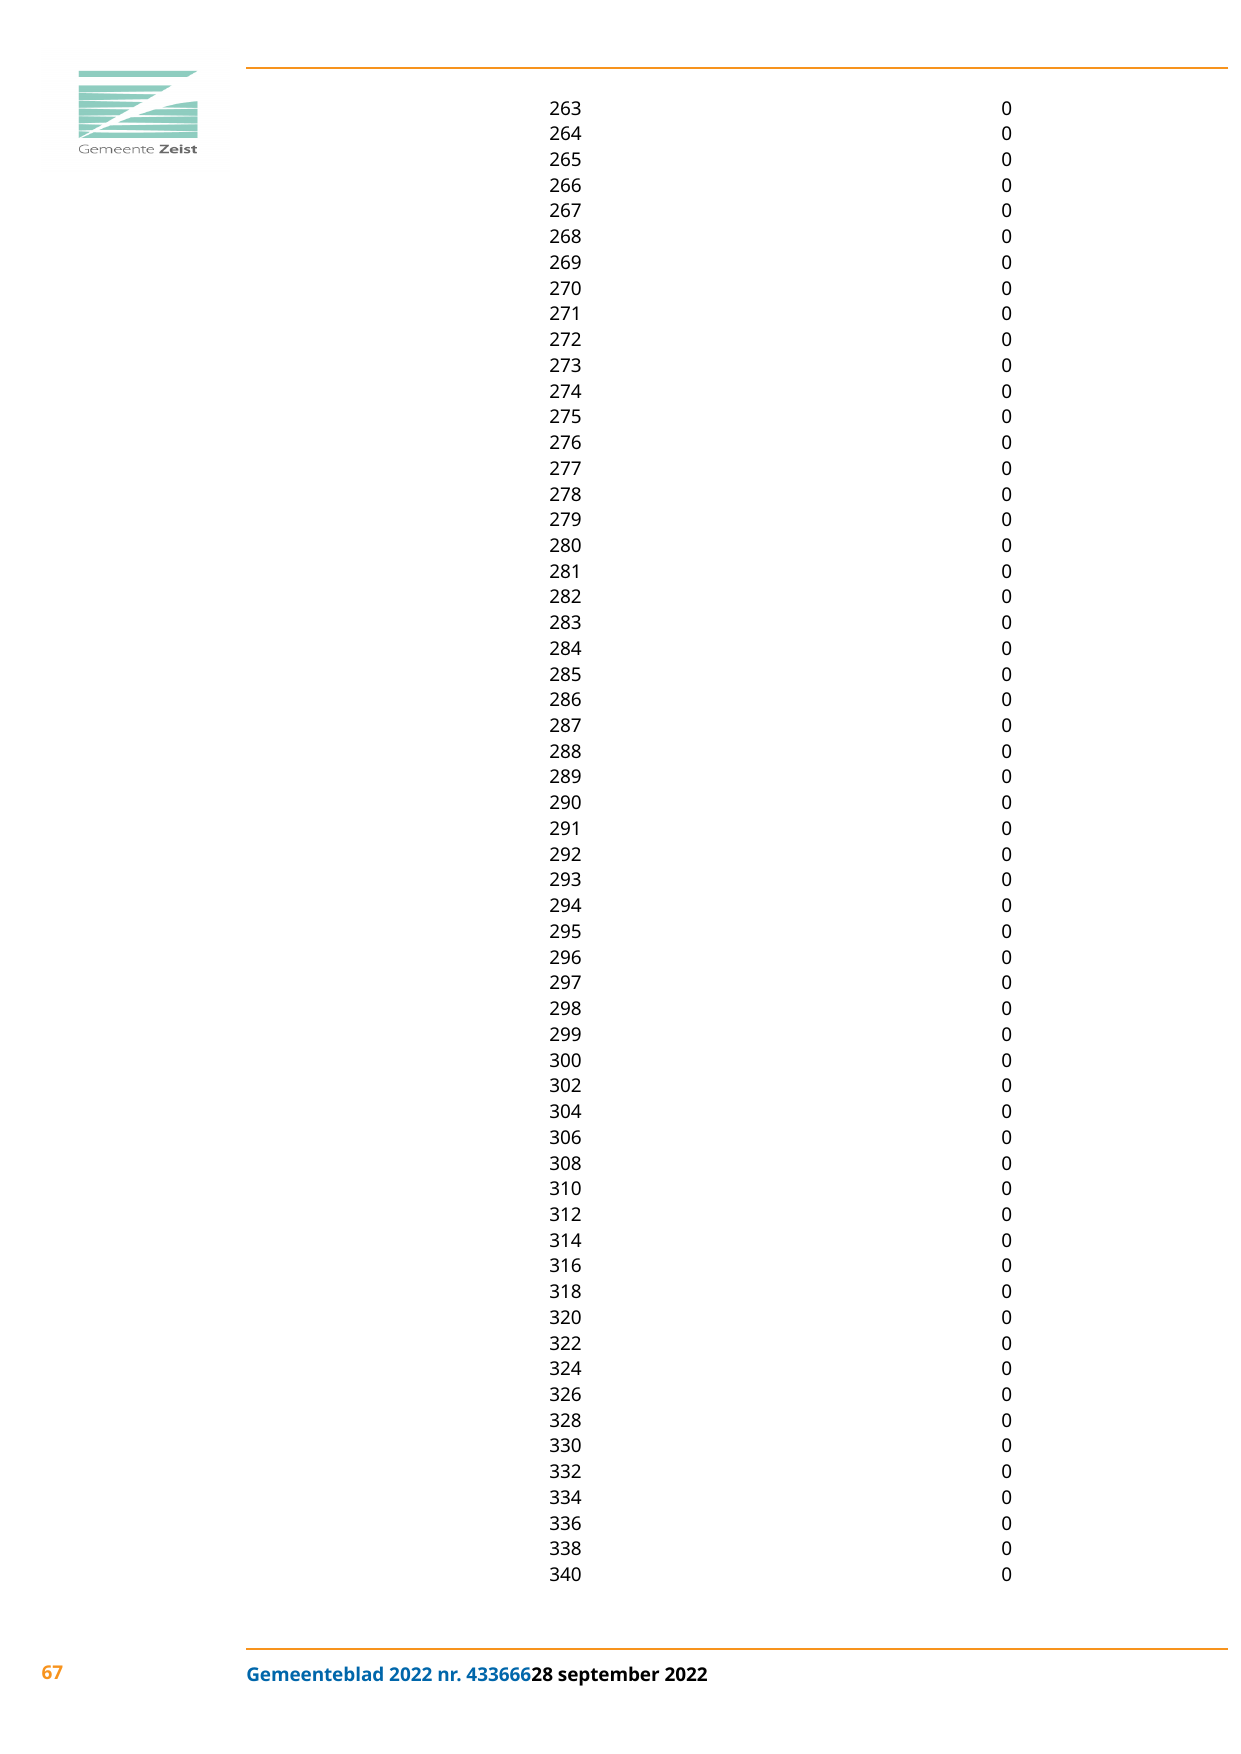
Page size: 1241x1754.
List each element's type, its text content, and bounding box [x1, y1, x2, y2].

table_cell [850, 995, 1001, 1021]
table_cell [248, 301, 398, 326]
table_cell [399, 841, 549, 867]
table_cell [700, 249, 850, 275]
table_cell [700, 1150, 850, 1175]
table_cell 263 [549, 95, 700, 121]
table_cell [700, 1356, 850, 1381]
table_cell [850, 1330, 1001, 1356]
table_cell [248, 1536, 398, 1561]
table_cell 0 [1001, 1227, 1152, 1253]
table_cell [850, 1304, 1001, 1330]
table_cell [850, 1175, 1001, 1201]
table_cell 316 [549, 1253, 700, 1278]
table_cell [248, 893, 398, 918]
table_cell [399, 790, 549, 815]
table_cell 280 [549, 532, 700, 558]
table_cell [850, 944, 1001, 969]
table_cell [248, 1227, 398, 1253]
table_cell 0 [1001, 635, 1152, 661]
table_cell [399, 918, 549, 944]
table_cell [850, 249, 1001, 275]
table_cell 0 [1001, 378, 1152, 403]
table_cell 278 [549, 481, 700, 506]
table_cell 268 [549, 224, 700, 249]
table_cell [248, 841, 398, 867]
table_cell [850, 429, 1001, 455]
table_cell [248, 558, 398, 584]
table_cell [248, 455, 398, 481]
table_cell [399, 121, 549, 146]
table_cell [850, 918, 1001, 944]
table_cell [399, 301, 549, 326]
table_cell [248, 584, 398, 609]
table_cell [700, 635, 850, 661]
table_cell [700, 455, 850, 481]
table_cell [850, 224, 1001, 249]
table_cell [700, 1098, 850, 1124]
table_cell [248, 1356, 398, 1381]
table_cell 0 [1001, 841, 1152, 867]
table_cell [850, 121, 1001, 146]
table_cell 314 [549, 1227, 700, 1253]
table_cell 0 [1001, 609, 1152, 635]
table_cell 0 [1001, 172, 1152, 198]
table_cell [850, 661, 1001, 687]
table_cell 0 [1001, 1407, 1152, 1433]
table_cell 328 [549, 1407, 700, 1433]
table_cell [399, 326, 549, 352]
table_cell [700, 1407, 850, 1433]
table_cell 0 [1001, 1510, 1152, 1536]
table_cell 273 [549, 352, 700, 378]
table_cell [700, 918, 850, 944]
table_cell [248, 995, 398, 1021]
table_cell 0 [1001, 1098, 1152, 1124]
table_cell 274 [549, 378, 700, 403]
table_cell [248, 198, 398, 223]
table_cell 294 [549, 893, 700, 918]
table_cell 0 [1001, 326, 1152, 352]
table_cell 0 [1001, 121, 1152, 146]
table_cell [850, 1150, 1001, 1175]
table_cell 0 [1001, 1330, 1152, 1356]
table_cell 283 [549, 609, 700, 635]
table_cell [248, 635, 398, 661]
table_cell [248, 481, 398, 506]
table_cell 0 [1001, 995, 1152, 1021]
table_cell 265 [549, 146, 700, 172]
table_cell [399, 738, 549, 764]
table_cell [850, 1459, 1001, 1484]
table_cell [399, 95, 549, 121]
table_cell [399, 609, 549, 635]
table_cell 285 [549, 661, 700, 687]
table_cell 269 [549, 249, 700, 275]
table_cell [700, 1201, 850, 1227]
table_cell [248, 712, 398, 738]
table_cell [700, 1304, 850, 1330]
table_cell [248, 1124, 398, 1150]
table_cell [399, 712, 549, 738]
table_cell 271 [549, 301, 700, 326]
table_cell 284 [549, 635, 700, 661]
table_cell 338 [549, 1536, 700, 1561]
table_cell [700, 1510, 850, 1536]
table_cell [248, 1098, 398, 1124]
table_cell [399, 378, 549, 403]
table_cell 0 [1001, 1561, 1152, 1587]
table_cell [248, 687, 398, 712]
table_cell [399, 224, 549, 249]
table_cell 0 [1001, 764, 1152, 789]
table_cell 0 [1001, 584, 1152, 609]
table_cell 296 [549, 944, 700, 969]
table_cell [700, 893, 850, 918]
table_cell [850, 1536, 1001, 1561]
table_cell [700, 1175, 850, 1201]
table_cell [248, 661, 398, 687]
table_cell [399, 635, 549, 661]
table_cell 293 [549, 867, 700, 892]
table_cell [399, 172, 549, 198]
table_cell [399, 1510, 549, 1536]
table_cell 332 [549, 1459, 700, 1484]
table_cell [850, 841, 1001, 867]
table_cell [248, 404, 398, 429]
table_cell [248, 1459, 398, 1484]
table_cell [700, 661, 850, 687]
table_cell [850, 1407, 1001, 1433]
table_cell [850, 506, 1001, 532]
table_cell 0 [1001, 481, 1152, 506]
table_cell [700, 95, 850, 121]
table_cell [248, 1330, 398, 1356]
table_cell 340 [549, 1561, 700, 1587]
table_cell 306 [549, 1124, 700, 1150]
table_cell 0 [1001, 224, 1152, 249]
table_cell 0 [1001, 918, 1152, 944]
table_cell [399, 481, 549, 506]
table_cell [700, 1459, 850, 1484]
table_cell [850, 867, 1001, 892]
table_cell 0 [1001, 275, 1152, 301]
table_cell [700, 1021, 850, 1047]
table_cell [700, 558, 850, 584]
table_cell [850, 532, 1001, 558]
table_cell [850, 301, 1001, 326]
table_cell [700, 172, 850, 198]
table_cell 279 [549, 506, 700, 532]
table_cell 302 [549, 1073, 700, 1098]
table_cell [700, 1536, 850, 1561]
table_cell 297 [549, 970, 700, 995]
table_cell 0 [1001, 1124, 1152, 1150]
table_cell [399, 1459, 549, 1484]
table_cell 281 [549, 558, 700, 584]
table_cell [399, 275, 549, 301]
table_cell [399, 764, 549, 789]
table_cell [850, 635, 1001, 661]
table_cell [700, 1433, 850, 1458]
table_cell [399, 1407, 549, 1433]
table_cell [399, 1278, 549, 1304]
table_cell [248, 352, 398, 378]
table_cell [399, 558, 549, 584]
table_cell [850, 1278, 1001, 1304]
table_cell 298 [549, 995, 700, 1021]
table_cell [700, 224, 850, 249]
table_cell [700, 301, 850, 326]
table_cell 312 [549, 1201, 700, 1227]
table_cell [399, 455, 549, 481]
table_cell [850, 1356, 1001, 1381]
table_cell [700, 584, 850, 609]
table_cell [850, 609, 1001, 635]
table_cell [248, 95, 398, 121]
table_cell [700, 1330, 850, 1356]
table_cell [399, 1304, 549, 1330]
table_cell 320 [549, 1304, 700, 1330]
table_cell [850, 738, 1001, 764]
table_cell [700, 944, 850, 969]
table_cell [248, 249, 398, 275]
table_cell [850, 1484, 1001, 1510]
table_cell [700, 712, 850, 738]
table_cell 0 [1001, 970, 1152, 995]
table_cell 0 [1001, 429, 1152, 455]
table_cell [399, 867, 549, 892]
table_cell 0 [1001, 146, 1152, 172]
table_cell 288 [549, 738, 700, 764]
table_cell [850, 172, 1001, 198]
table_cell 0 [1001, 532, 1152, 558]
table_cell 0 [1001, 1201, 1152, 1227]
table_cell 304 [549, 1098, 700, 1124]
table_cell 0 [1001, 249, 1152, 275]
table_cell [399, 249, 549, 275]
table_cell 266 [549, 172, 700, 198]
table_cell [700, 738, 850, 764]
table_cell 0 [1001, 1304, 1152, 1330]
table_cell [850, 1433, 1001, 1458]
table_cell [850, 970, 1001, 995]
table_cell [850, 146, 1001, 172]
table_cell [399, 1356, 549, 1381]
table_cell [399, 1021, 549, 1047]
table_cell 276 [549, 429, 700, 455]
table_cell [248, 1253, 398, 1278]
table_cell [248, 918, 398, 944]
table_cell [850, 790, 1001, 815]
table_cell [850, 326, 1001, 352]
table_cell [399, 1433, 549, 1458]
table_cell [399, 1201, 549, 1227]
table_cell 0 [1001, 1021, 1152, 1047]
table_cell 289 [549, 764, 700, 789]
table_cell [850, 1073, 1001, 1098]
table_cell 282 [549, 584, 700, 609]
table_cell 322 [549, 1330, 700, 1356]
table_cell [248, 970, 398, 995]
table_cell [850, 1510, 1001, 1536]
table_cell 270 [549, 275, 700, 301]
table_cell [850, 584, 1001, 609]
table_cell [399, 1484, 549, 1510]
table_cell [248, 121, 398, 146]
table_cell 324 [549, 1356, 700, 1381]
table_cell [850, 1124, 1001, 1150]
table_cell 0 [1001, 1278, 1152, 1304]
table_cell [248, 1047, 398, 1072]
table_cell [399, 944, 549, 969]
table_cell [248, 1175, 398, 1201]
table_cell 0 [1001, 867, 1152, 892]
table_cell 0 [1001, 1073, 1152, 1098]
table_cell [850, 455, 1001, 481]
table_cell [248, 1021, 398, 1047]
table_cell [248, 944, 398, 969]
table_cell 0 [1001, 1433, 1152, 1458]
table_cell 299 [549, 1021, 700, 1047]
table_cell [850, 1381, 1001, 1407]
table_cell [399, 1073, 549, 1098]
table_cell [248, 1561, 398, 1587]
table_cell [399, 404, 549, 429]
table_cell [248, 429, 398, 455]
table_cell [248, 1381, 398, 1407]
table_cell [700, 1124, 850, 1150]
table_cell [399, 970, 549, 995]
table_cell 0 [1001, 893, 1152, 918]
table_cell [850, 558, 1001, 584]
table_cell [700, 429, 850, 455]
table_cell 0 [1001, 687, 1152, 712]
table_cell [248, 1201, 398, 1227]
table_cell [248, 224, 398, 249]
table_cell 0 [1001, 506, 1152, 532]
table_cell [700, 506, 850, 532]
table_cell 0 [1001, 455, 1152, 481]
table_cell 290 [549, 790, 700, 815]
table_cell 0 [1001, 790, 1152, 815]
table_cell 264 [549, 121, 700, 146]
table_cell [850, 275, 1001, 301]
table_cell [248, 764, 398, 789]
table_cell [700, 481, 850, 506]
table_cell [248, 146, 398, 172]
table_cell 0 [1001, 944, 1152, 969]
table_cell [850, 1098, 1001, 1124]
table_cell [700, 764, 850, 789]
table_cell [700, 378, 850, 403]
table_cell 308 [549, 1150, 700, 1175]
table_cell [850, 404, 1001, 429]
table_cell [248, 738, 398, 764]
table_cell [399, 1253, 549, 1278]
table_cell [700, 326, 850, 352]
table_cell 277 [549, 455, 700, 481]
table_cell [850, 893, 1001, 918]
table_cell 0 [1001, 558, 1152, 584]
table_cell [248, 172, 398, 198]
table_cell [399, 995, 549, 1021]
table_cell 0 [1001, 1150, 1152, 1175]
table_cell [399, 1124, 549, 1150]
table_cell [248, 815, 398, 841]
table_cell [700, 1227, 850, 1253]
table_cell [399, 1047, 549, 1072]
table_cell 272 [549, 326, 700, 352]
table_cell 0 [1001, 1484, 1152, 1510]
table_cell [399, 1536, 549, 1561]
table_cell 0 [1001, 95, 1152, 121]
table_cell 286 [549, 687, 700, 712]
table_cell [700, 609, 850, 635]
table_cell 0 [1001, 301, 1152, 326]
table_cell [850, 764, 1001, 789]
table_cell [399, 532, 549, 558]
table_cell [399, 429, 549, 455]
table_cell [399, 661, 549, 687]
table_cell [700, 1561, 850, 1587]
table_cell [850, 352, 1001, 378]
table_cell 0 [1001, 815, 1152, 841]
table_cell [248, 867, 398, 892]
table_cell [399, 893, 549, 918]
table_cell [248, 1433, 398, 1458]
table_cell [850, 687, 1001, 712]
table_cell [399, 506, 549, 532]
table_cell 0 [1001, 1381, 1152, 1407]
table_cell [399, 1175, 549, 1201]
table_cell [700, 1047, 850, 1072]
table_cell [248, 609, 398, 635]
table_cell [700, 970, 850, 995]
table_cell [248, 1510, 398, 1536]
table_cell [248, 326, 398, 352]
table_cell 0 [1001, 1356, 1152, 1381]
table_cell [700, 532, 850, 558]
table_cell [700, 121, 850, 146]
table_cell [700, 687, 850, 712]
table_cell [850, 198, 1001, 223]
table_cell [700, 841, 850, 867]
table_cell [700, 995, 850, 1021]
table_cell [248, 532, 398, 558]
table_cell 0 [1001, 1459, 1152, 1484]
table_cell [248, 1484, 398, 1510]
table_cell [248, 1278, 398, 1304]
table_cell [248, 1407, 398, 1433]
table_cell 291 [549, 815, 700, 841]
table_cell 275 [549, 404, 700, 429]
table_cell 0 [1001, 738, 1152, 764]
table_cell [850, 1201, 1001, 1227]
table_cell 295 [549, 918, 700, 944]
table_cell 287 [549, 712, 700, 738]
table_cell [399, 1330, 549, 1356]
table_cell [700, 815, 850, 841]
table_cell [850, 1227, 1001, 1253]
table_cell [700, 198, 850, 223]
table_cell 0 [1001, 1047, 1152, 1072]
table_cell [248, 1073, 398, 1098]
table_cell [399, 1381, 549, 1407]
table_cell [399, 1561, 549, 1587]
picture [41, 47, 231, 172]
table_cell 310 [549, 1175, 700, 1201]
table_cell [399, 1227, 549, 1253]
table_cell [850, 1561, 1001, 1587]
table_cell [850, 1253, 1001, 1278]
table_cell [700, 146, 850, 172]
table_cell [248, 790, 398, 815]
table_cell [850, 1021, 1001, 1047]
table_cell 336 [549, 1510, 700, 1536]
table_cell 330 [549, 1433, 700, 1458]
table_cell [248, 275, 398, 301]
table_cell 292 [549, 841, 700, 867]
table_cell 0 [1001, 1536, 1152, 1561]
table_cell 0 [1001, 1253, 1152, 1278]
table_cell [399, 198, 549, 223]
table_cell [700, 1253, 850, 1278]
table_cell 0 [1001, 352, 1152, 378]
table_cell [248, 1304, 398, 1330]
table_cell [700, 1278, 850, 1304]
table_cell [700, 1073, 850, 1098]
table_cell [700, 1381, 850, 1407]
table_cell [399, 687, 549, 712]
table_cell [248, 506, 398, 532]
table_cell [399, 815, 549, 841]
table_cell [850, 378, 1001, 403]
table_cell [700, 352, 850, 378]
table_cell [700, 1484, 850, 1510]
table_cell [399, 584, 549, 609]
table_cell [700, 404, 850, 429]
table_cell [700, 275, 850, 301]
table_cell [399, 1098, 549, 1124]
table_cell [850, 1047, 1001, 1072]
table_cell [399, 146, 549, 172]
table_cell [850, 95, 1001, 121]
table_cell [700, 867, 850, 892]
table_cell 0 [1001, 712, 1152, 738]
table_cell [700, 790, 850, 815]
table_cell 0 [1001, 661, 1152, 687]
table_cell [850, 815, 1001, 841]
table_cell 318 [549, 1278, 700, 1304]
table_cell 334 [549, 1484, 700, 1510]
table_cell 0 [1001, 1175, 1152, 1201]
table_cell 267 [549, 198, 700, 223]
table_cell [399, 352, 549, 378]
table_cell [248, 1150, 398, 1175]
table_cell [850, 712, 1001, 738]
table_cell [248, 378, 398, 403]
table_cell 326 [549, 1381, 700, 1407]
table_cell [399, 1150, 549, 1175]
table_cell [850, 481, 1001, 506]
table_cell 0 [1001, 404, 1152, 429]
table_cell 0 [1001, 198, 1152, 223]
table_cell 300 [549, 1047, 700, 1072]
